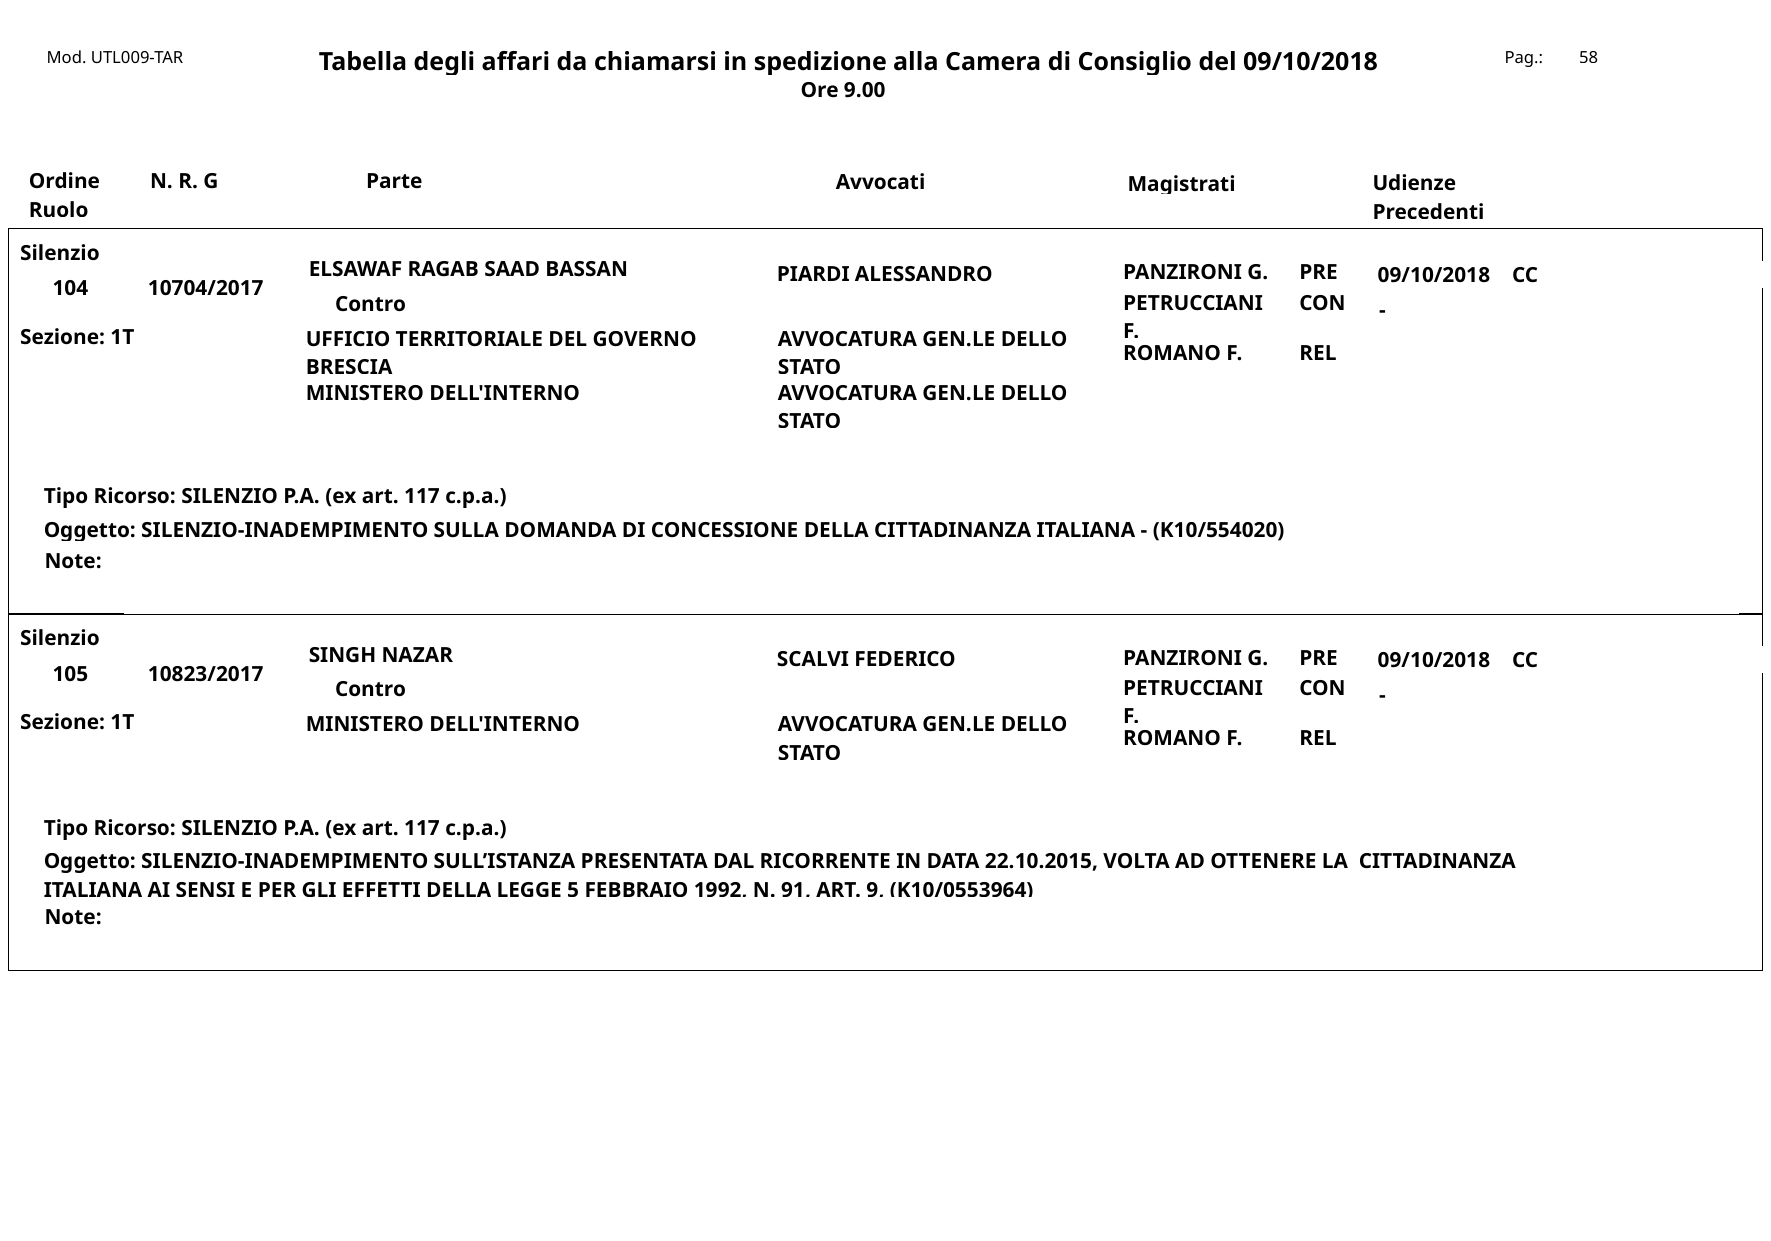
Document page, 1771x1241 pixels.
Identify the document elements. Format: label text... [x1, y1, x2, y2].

text STATO [778, 738, 1098, 759]
text SCALVI FEDERICO [777, 644, 1098, 669]
text Note: [44, 902, 112, 931]
text Silenzio [20, 238, 298, 264]
text Udienze [1372, 168, 1537, 197]
text PANZIRONI G. [1123, 643, 1282, 668]
text Magistrati [1127, 169, 1292, 194]
text 09/10/2018 [1377, 646, 1506, 673]
text Sezione: 1T [20, 322, 206, 350]
text Contro [335, 674, 425, 698]
text Ore 9.00 [328, 75, 1358, 101]
text ELSAWAF RAGAB SAAD BASSAN [308, 254, 756, 279]
text Tipo Ricorso: SILENZIO P.A. (ex art. 117 c.p.a.) [43, 813, 1459, 841]
text REL [1299, 723, 1358, 751]
text - [1379, 295, 1733, 320]
text REL [1299, 338, 1358, 366]
text 105 [52, 659, 119, 682]
text F. [1123, 701, 1282, 723]
text 10704/2017 [148, 273, 278, 297]
text Tipo Ricorso: SILENZIO P.A. (ex art. 117 c.p.a.) [43, 482, 1459, 510]
text PRE [1299, 643, 1358, 671]
text Oggetto: SILENZIO-INADEMPIMENTO SULL’ISTANZA PRESENTATA DAL RICORRENTE IN DATA 22.10.2015, VOLTA AD OTTENERE LA CITTADINANZA ITALIANA AI SENSI E PER GLI EFFETTI DELLA LEGGE 5 FEBBRAIO 1992, N. 91, ART. 9, (K10/0553964) [43, 846, 1571, 896]
text F. [1123, 316, 1282, 338]
text Avvocati [836, 167, 1030, 192]
text UFFICIO TERRITORIALE DEL GOVERNO [306, 324, 756, 352]
text - [1379, 680, 1733, 705]
text AVVOCATURA GEN.LE DELLO [778, 378, 1098, 406]
text BRESCIA [306, 352, 756, 374]
text CON [1299, 673, 1358, 701]
text ROMANO F. [1123, 723, 1282, 748]
text PETRUCCIANI [1123, 673, 1282, 701]
text ROMANO F. [1123, 338, 1282, 363]
text Parte [366, 166, 627, 191]
text Ordine [29, 166, 133, 195]
text CC [1512, 261, 1543, 288]
text 10823/2017 [148, 659, 278, 682]
text PIARDI ALESSANDRO [777, 259, 1098, 284]
text CC [1512, 646, 1543, 673]
text 58 [1568, 45, 1609, 63]
text CON [1299, 288, 1358, 316]
text Pag.: [1494, 45, 1553, 68]
text STATO [778, 406, 1098, 428]
text 09/10/2018 [1377, 261, 1506, 288]
text PETRUCCIANI [1123, 288, 1282, 316]
text Mod. UTL009-TAR [46, 46, 226, 68]
text Oggetto: SILENZIO-INADEMPIMENTO SULLA DOMANDA DI CONCESSIONE DELLA CITTADINANZA ITALIANA - (K10/554020) [43, 515, 1571, 540]
text Sezione: 1T [20, 707, 206, 735]
text MINISTERO DELL'INTERNO [306, 378, 756, 403]
text STATO [778, 352, 1098, 374]
text PANZIRONI G. [1123, 257, 1282, 282]
text Ruolo [29, 195, 133, 216]
text Contro [335, 289, 425, 313]
text AVVOCATURA GEN.LE DELLO [778, 324, 1098, 352]
text MINISTERO DELL'INTERNO [306, 709, 756, 734]
text 104 [52, 273, 119, 297]
text Note: [44, 546, 112, 574]
text Precedenti [1372, 197, 1537, 218]
text SINGH NAZAR [308, 640, 756, 665]
text AVVOCATURA GEN.LE DELLO [778, 709, 1098, 738]
text Tabella degli affari da chiamarsi in spedizione alla Camera di Consiglio del 09/10/2018 [254, 44, 1444, 75]
text N. R. G [150, 166, 275, 191]
text PRE [1299, 257, 1358, 286]
text Silenzio [20, 623, 298, 649]
